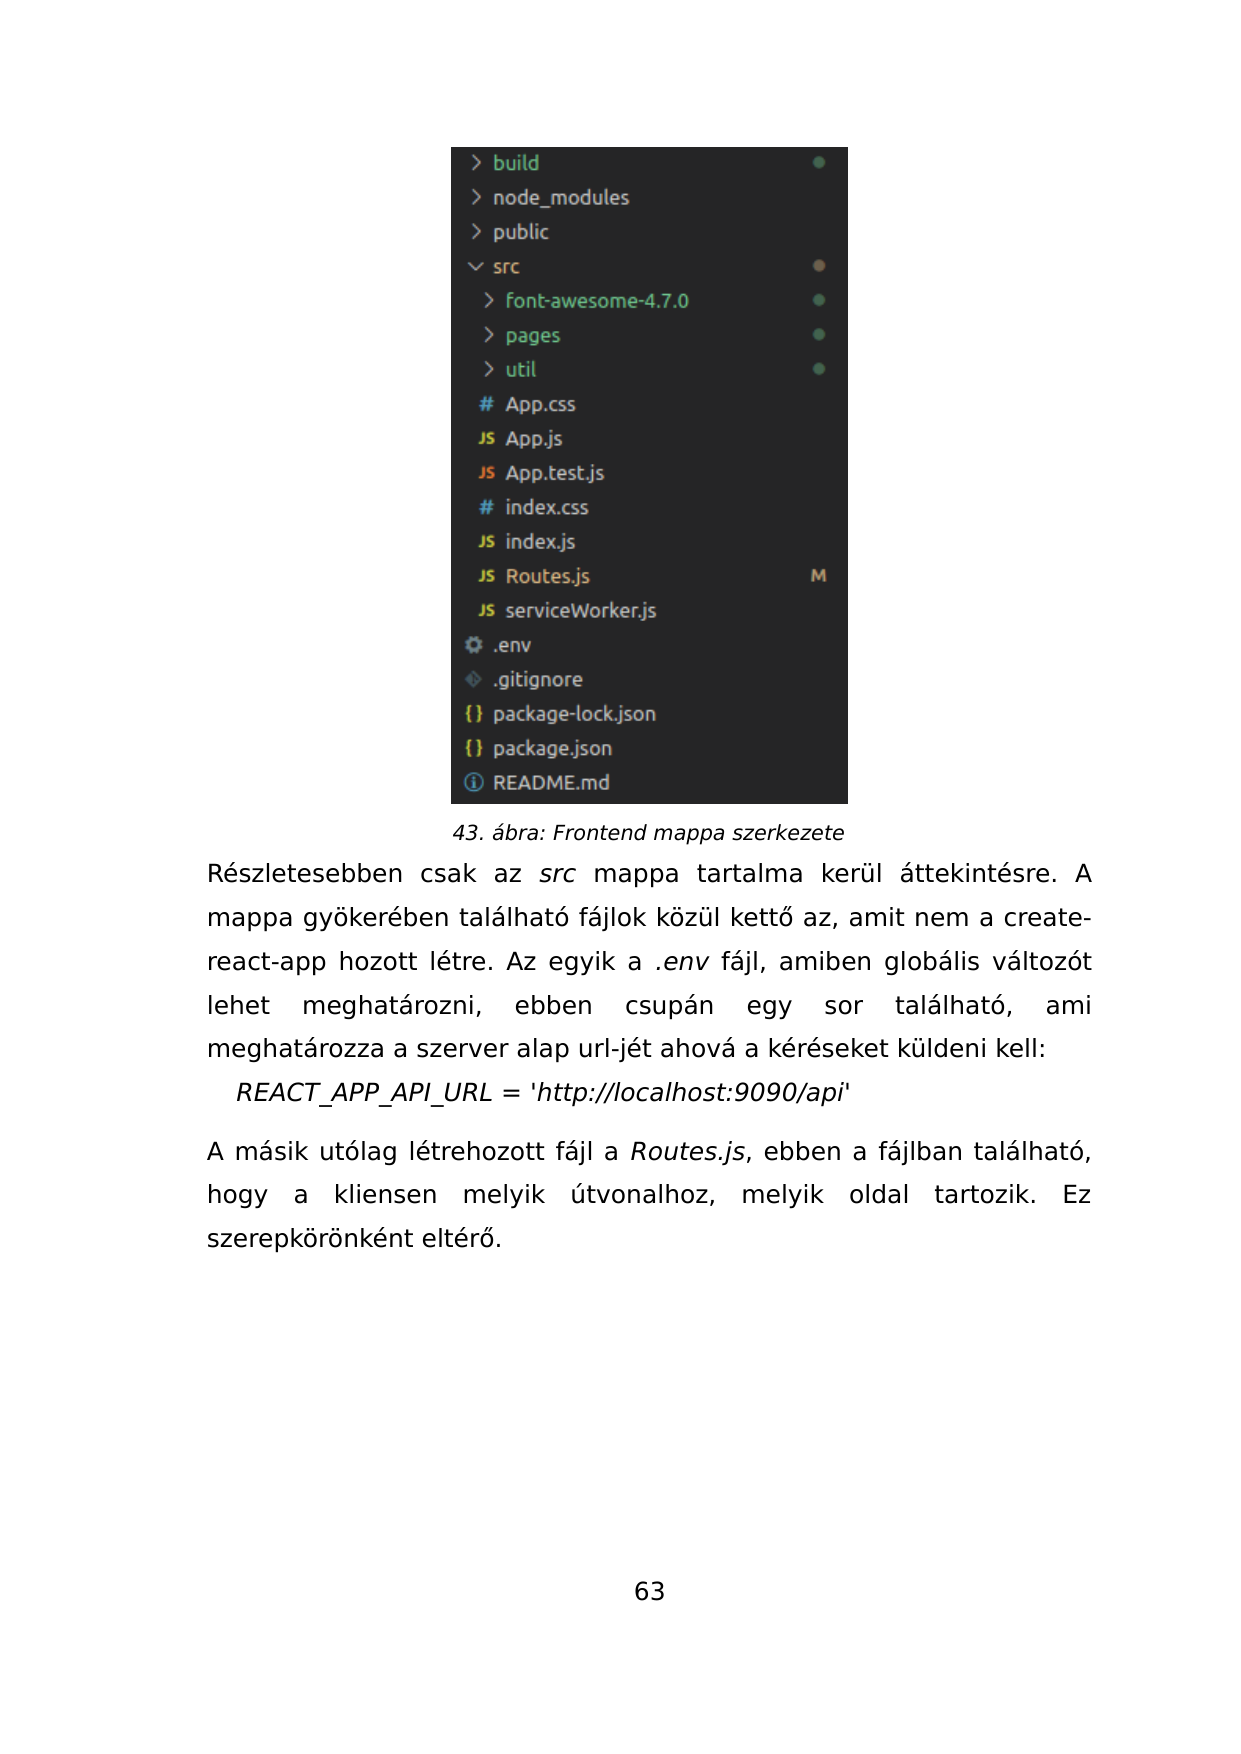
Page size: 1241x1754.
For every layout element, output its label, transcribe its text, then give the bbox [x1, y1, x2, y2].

text 43. ábra: Frontend mappa szerkezete [451, 804, 848, 845]
picture [451, 147, 848, 804]
text Részletesebben csak az src mappa tartalma kerül áttekintésre. A mappa gyökerében található fájlok közül kettő az, amit nem a create-react-app hozott létre. Az egyik a .env fájl, amiben globális változót lehet meghatározni, ebben csupán egy sor található, ami meghatározza a szerver alap url-jét ahová a kéréseket küldeni kell: [207, 804, 1093, 1064]
text REACT_APP_API_URL = 'http://localhost:9090/api' [236, 1078, 1093, 1108]
text A másik utólag létrehozott fájl a Routes.js, ebben a fájlban található, hogy a kliensen melyik útvonalhoz, melyik oldal tartozik. Ez szerepkörönként eltérő. [207, 1137, 1093, 1253]
